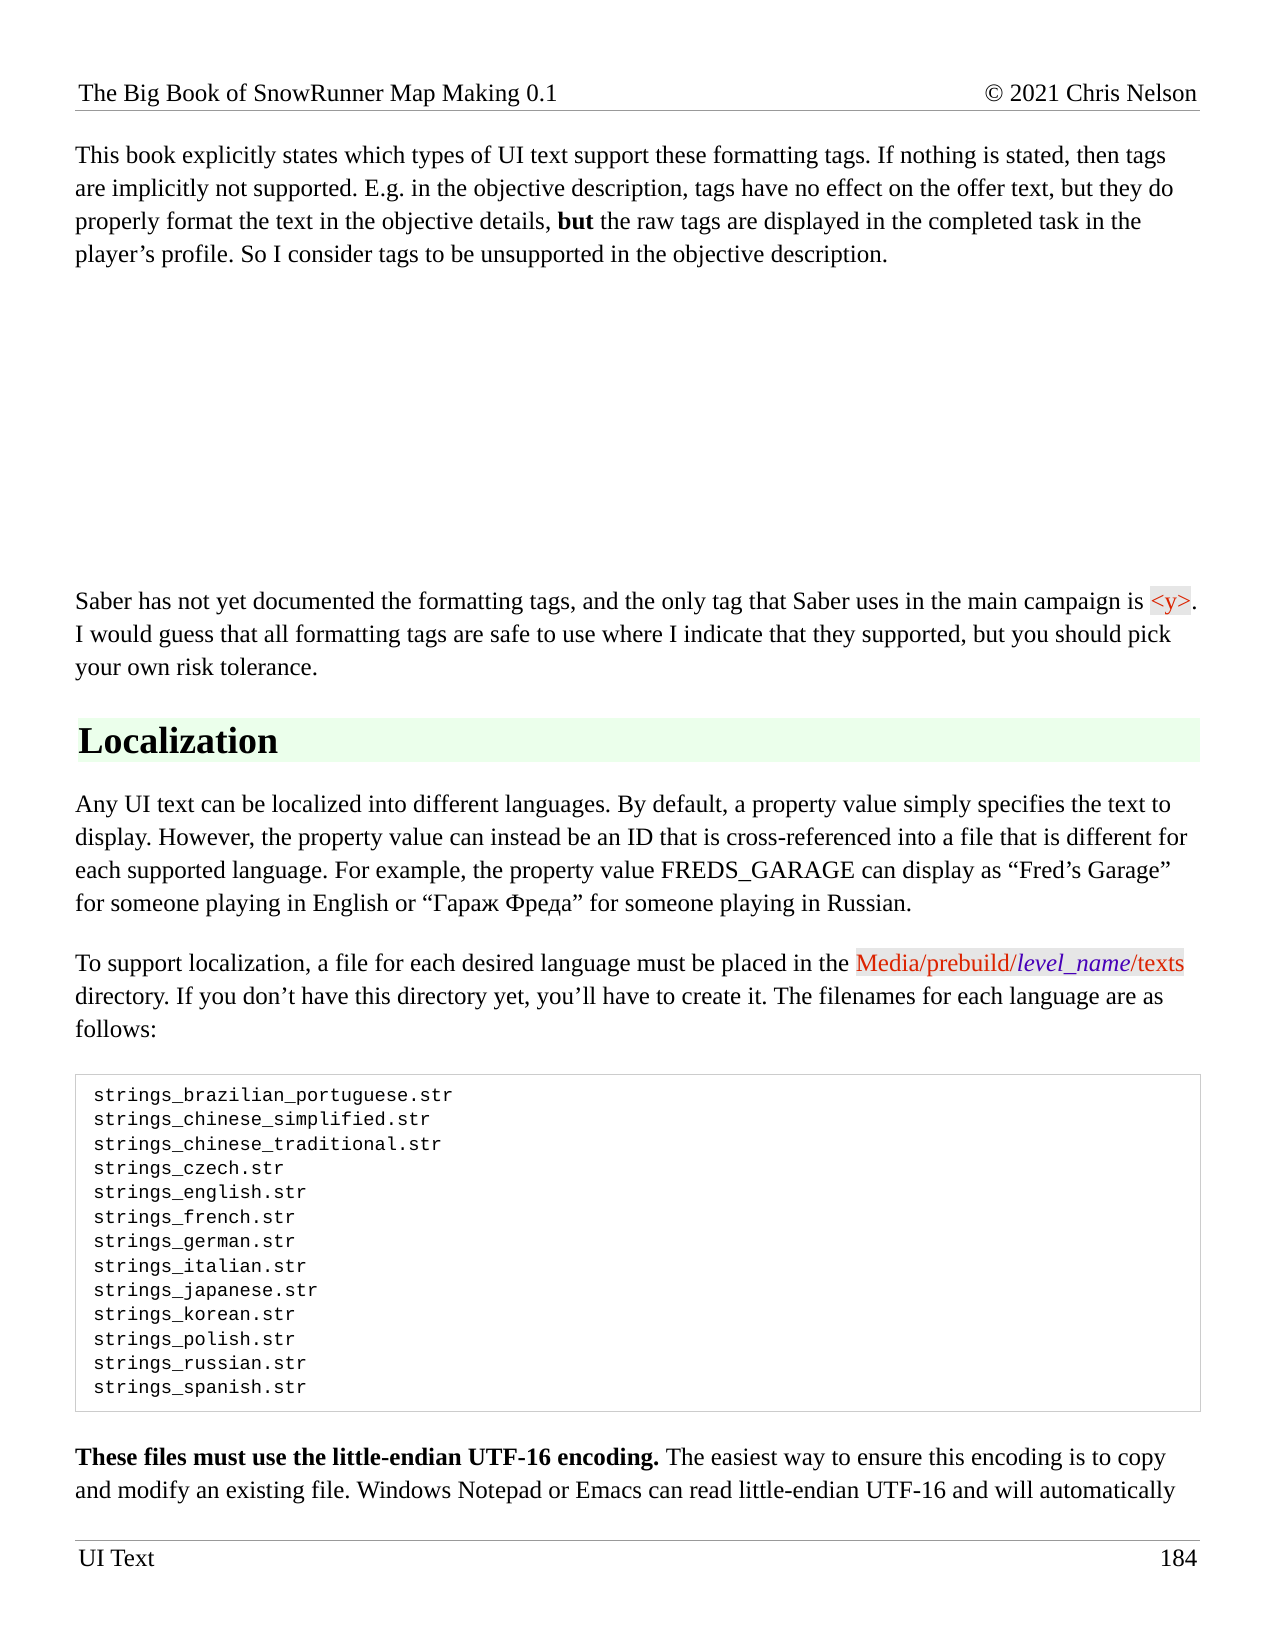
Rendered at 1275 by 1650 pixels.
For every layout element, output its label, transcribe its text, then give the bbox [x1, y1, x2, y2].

text strings_italian.str [76, 1244, 1200, 1269]
subtitle Localization [78, 718, 1200, 762]
text To support localization, a file for each desired language must be placed in the Media/prebuild/level_name/texts directory. If you don’t have this directory yet, you’ll have to create it. The filenames for each language are as follows: [75, 948, 1200, 1042]
text strings_japanese.str [76, 1269, 1200, 1293]
text Saber has not yet documented the formatting tags, and the only tag that Saber uses in the main campaign is <y>. I would guess that all formatting tags are safe to use where I indicate that they supported, but you should pick your own risk tolerance. [75, 586, 1200, 681]
text strings_brazilian_portuguese.str [76, 1075, 1200, 1098]
text Any UI text can be localized into different languages. By default, a property value simply specifies the text to display. However, the property value can instead be an ID that is cross-referenced into a file that is different for each supported language. For example, the property value FREDS_GARAGE can display as “Fred’s Garage” for someone playing in English or “Гараж Фреда” for someone playing in Russian. [75, 789, 1200, 916]
text strings_french.str [76, 1196, 1200, 1220]
text This book explicitly states which types of UI text support these formatting tags. If nothing is stated, then tags are implicitly not supported. E.g. in the objective description, tags have no effect on the offer text, but they do properly format the text in the objective details, but the raw tags are displayed in the completed task in the player’s profile. So I consider tags to be unsupported in the objective description. [75, 140, 1200, 268]
text strings_chinese_simplified.str [76, 1098, 1200, 1122]
text These files must use the little-endian UTF-16 encoding. The easiest way to ensure this encoding is to copy and modify an existing file. Windows Notepad or Emacs can read little-endian UTF-16 and will automatically [75, 1442, 1200, 1503]
text strings_russian.str [76, 1342, 1200, 1366]
text strings_polish.str [76, 1317, 1200, 1342]
text strings_english.str [76, 1171, 1200, 1196]
text strings_czech.str [76, 1147, 1200, 1171]
text strings_spanish.str [76, 1366, 1200, 1411]
text strings_korean.str [76, 1293, 1200, 1317]
text strings_chinese_traditional.str [76, 1122, 1200, 1147]
text strings_german.str [76, 1220, 1200, 1244]
